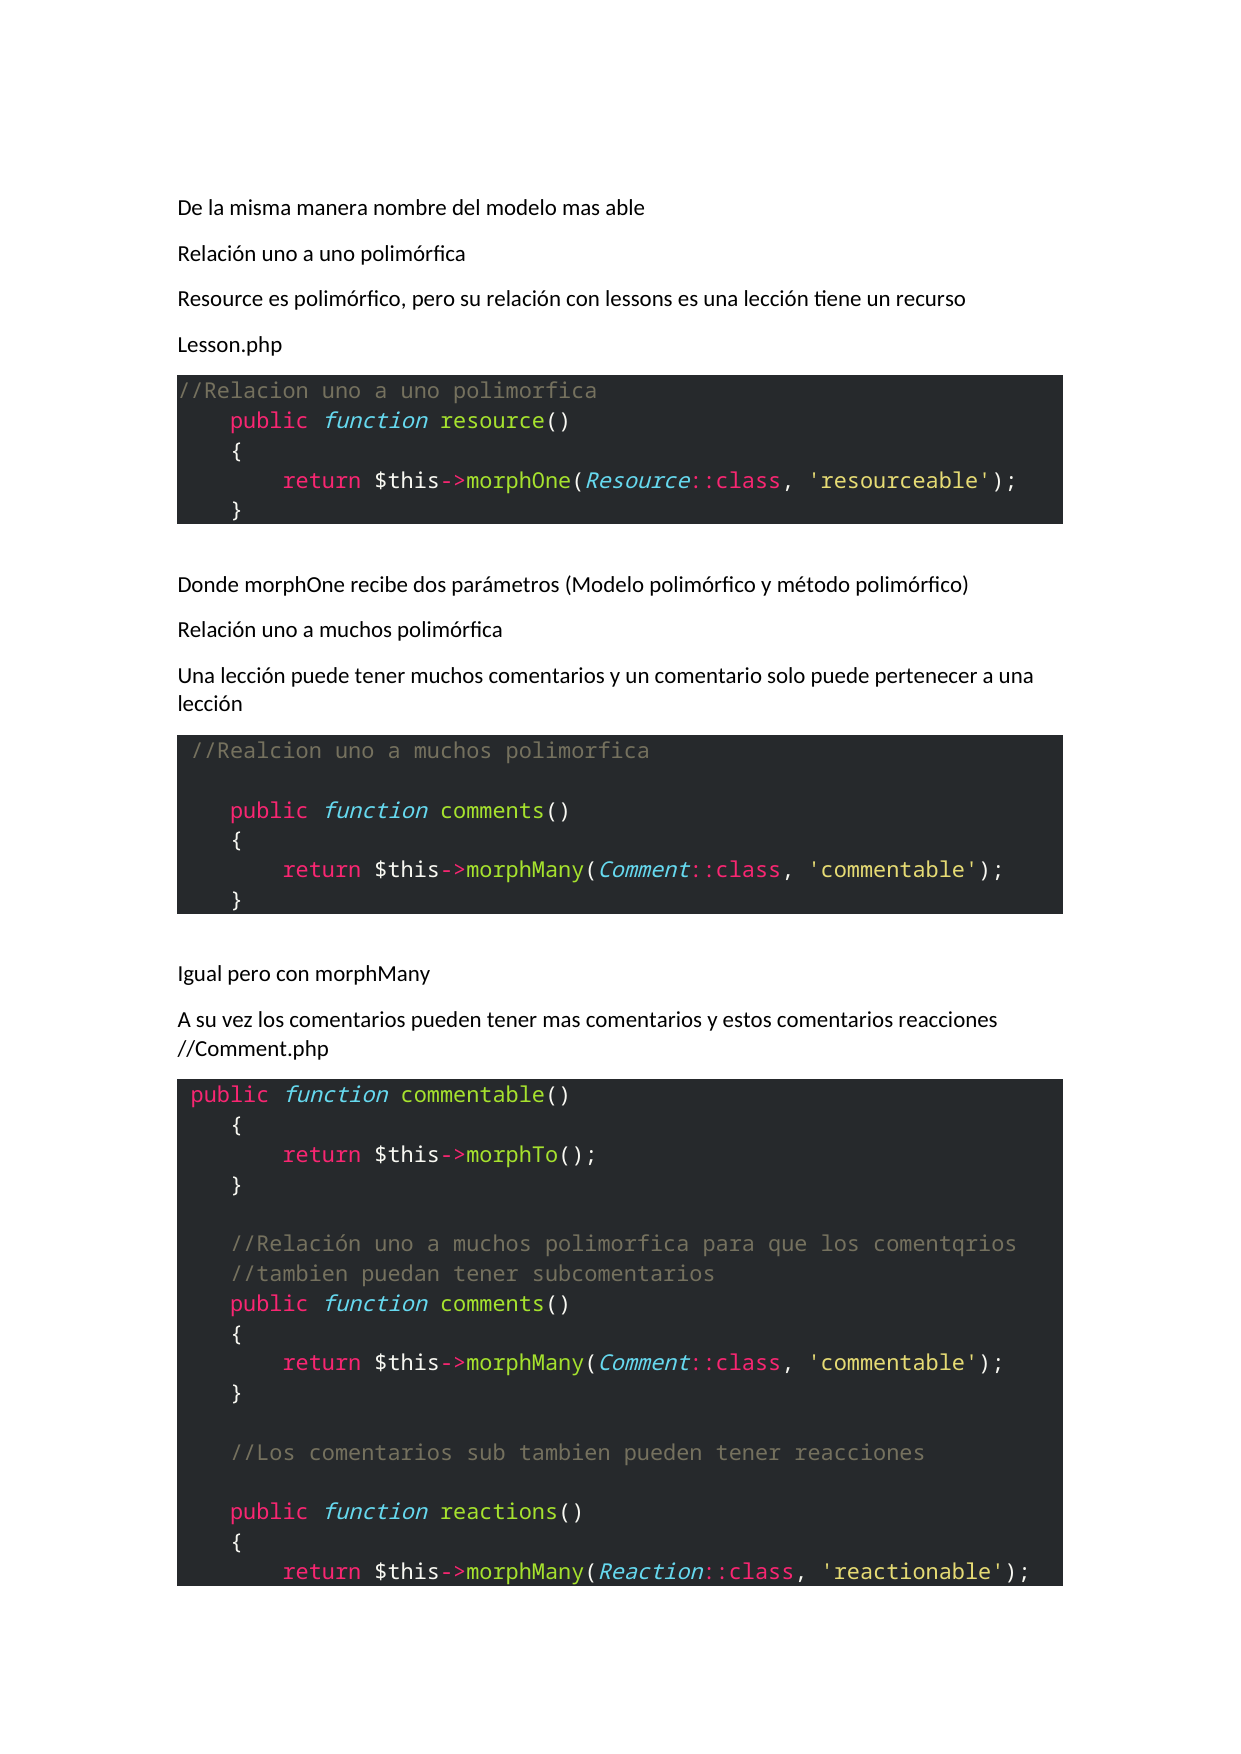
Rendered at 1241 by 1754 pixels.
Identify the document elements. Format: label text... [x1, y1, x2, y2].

text public function comments() [177, 795, 1063, 824]
text Relación uno a uno polimórfica [177, 239, 1063, 267]
text public function comments() [177, 1288, 1063, 1318]
text { [177, 1109, 1063, 1139]
text return $this->morphMany(Reaction::class, 'reactionable'); [177, 1556, 1063, 1586]
text } [177, 884, 1063, 914]
text public function reactions() [177, 1496, 1063, 1526]
text //Los comentarios sub tambien pueden tener reacciones [177, 1437, 1063, 1467]
text { [177, 824, 1063, 854]
text { [177, 1526, 1063, 1556]
text public function commentable() [177, 1079, 1063, 1109]
text Relación uno a muchos polimórfica [177, 615, 1063, 643]
text //Relación uno a muchos polimorfica para que los comentqrios [177, 1228, 1063, 1258]
text Una lección puede tener muchos comentarios y un comentario solo puede pertenecer a una lección [177, 661, 1063, 718]
text //tambien puedan tener subcomentarios [177, 1258, 1063, 1288]
text } [177, 1169, 1063, 1198]
text //Realcion uno a muchos polimorfica [177, 735, 1063, 765]
text A su vez los comentarios pueden tener mas comentarios y estos comentarios reacciones //Comment.php [177, 1005, 1063, 1062]
text { [177, 1318, 1063, 1347]
text return $this->morphMany(Comment::class, 'commentable'); [177, 854, 1063, 884]
text Donde morphOne recibe dos parámetros (Modelo polimórfico y método polimórfico) [177, 570, 1063, 598]
text Lesson.php [177, 330, 1063, 358]
text } [177, 1377, 1063, 1407]
text { [177, 435, 1063, 464]
text public function resource() [177, 405, 1063, 435]
text //Relacion uno a uno polimorfica [177, 375, 1063, 405]
text return $this->morphMany(Comment::class, 'commentable'); [177, 1347, 1063, 1377]
text } [177, 494, 1063, 524]
text return $this->morphTo(); [177, 1139, 1063, 1169]
text De la misma manera nombre del modelo mas able [177, 193, 1063, 221]
text Igual pero con morphMany [177, 959, 1063, 987]
text return $this->morphOne(Resource::class, 'resourceable'); [177, 464, 1063, 494]
text Resource es polimórfico, pero su relación con lessons es una lección tiene un recurso [177, 284, 1063, 312]
